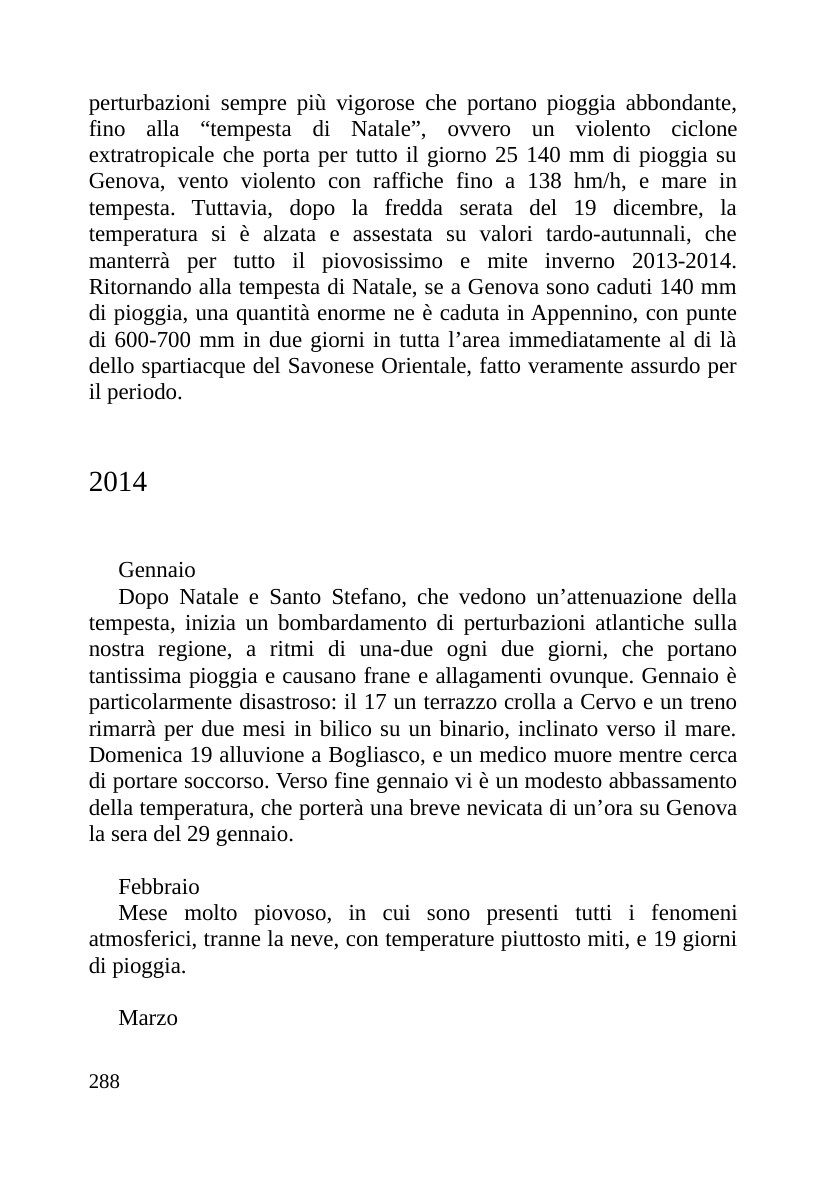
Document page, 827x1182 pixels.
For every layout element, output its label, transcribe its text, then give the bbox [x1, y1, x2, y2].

text perturbazioni sempre più vigorose che portano pioggia abbondante, fino alla “tempesta di Natale”, ovvero un violento ciclone extratropicale che porta per tutto il giorno 25 140 mm di pioggia su Genova, vento violento con raffiche fino a 138 hm/h, e mare in tempesta. Tuttavia, dopo la fredda serata del 19 dicembre, la temperatura si è alzata e assestata su valori tardo-autunnali, che manterrà per tutto il piovosissimo e mite inverno 2013-2014. Ritornando alla tempesta di Natale, se a Genova sono caduti 140 mm di pioggia, una quantità enorme ne è caduta in Appennino, con punte di 600-700 mm in due giorni in tutta l’area immediatamente al di là dello spartiacque del Savonese Orientale, fatto veramente assurdo per il periodo. [88, 88, 738, 405]
text Febbraio [88, 873, 738, 899]
text Gennaio [88, 556, 738, 583]
text Dopo Natale e Santo Stefano, che vedono un’attenuazione della tempesta, inizia un bombardamento di perturbazioni atlantiche sulla nostra regione, a ritmi di una-due ogni due giorni, che portano tantissima pioggia e causano frane e allagamenti ovunque. Gennaio è particolarmente disastroso: il 17 un terrazzo crolla a Cervo e un treno rimarrà per due mesi in bilico su un binario, inclinato verso il mare. Domenica 19 alluvione a Bogliasco, e un medico muore mentre cerca di portare soccorso. Verso fine gennaio vi è un modesto abbassamento della temperatura, che porterà una breve nevicata di un’ora su Genova la sera del 29 gennaio. [88, 583, 738, 846]
text Marzo [88, 1004, 738, 1031]
subtitle 2014 [88, 464, 738, 497]
text Mese molto piovoso, in cui sono presenti tutti i fenomeni atmosferici, tranne la neve, con temperature piuttosto miti, e 19 giorni di pioggia. [88, 899, 738, 978]
